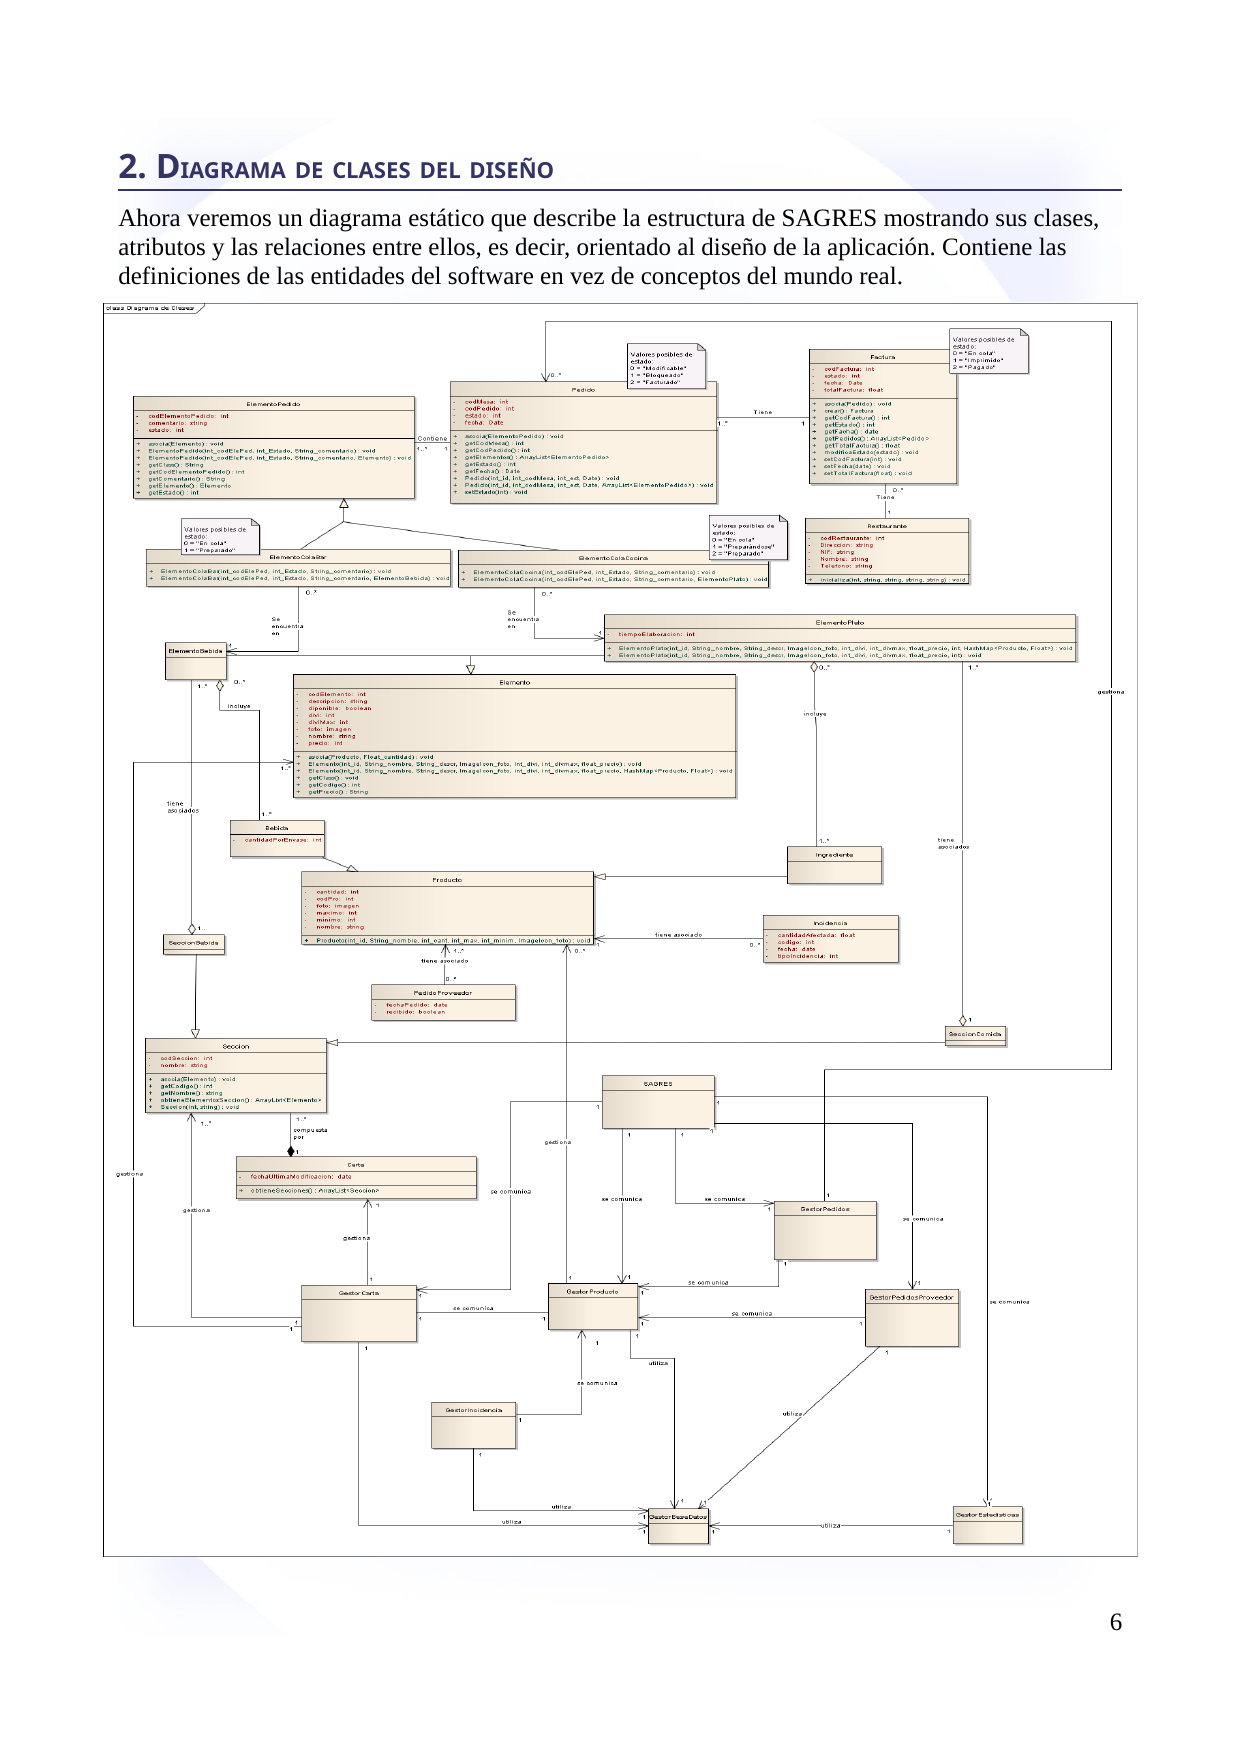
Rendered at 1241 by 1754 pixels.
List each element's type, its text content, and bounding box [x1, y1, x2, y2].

text Ahora veremos un diagrama estático que describe la estructura de SAGRES mostrando sus clases, atributos y las relaciones entre ellos, es decir, orientado al diseño de la aplicación. Contiene las definiciones de las entidades del software en vez de conceptos del mundo real. [118, 203, 1122, 290]
picture [118, 191, 1122, 203]
picture [118, 118, 1122, 143]
subtitle 2. Diagrama de clases del diseño [118, 143, 1122, 189]
picture [102, 290, 1138, 1636]
